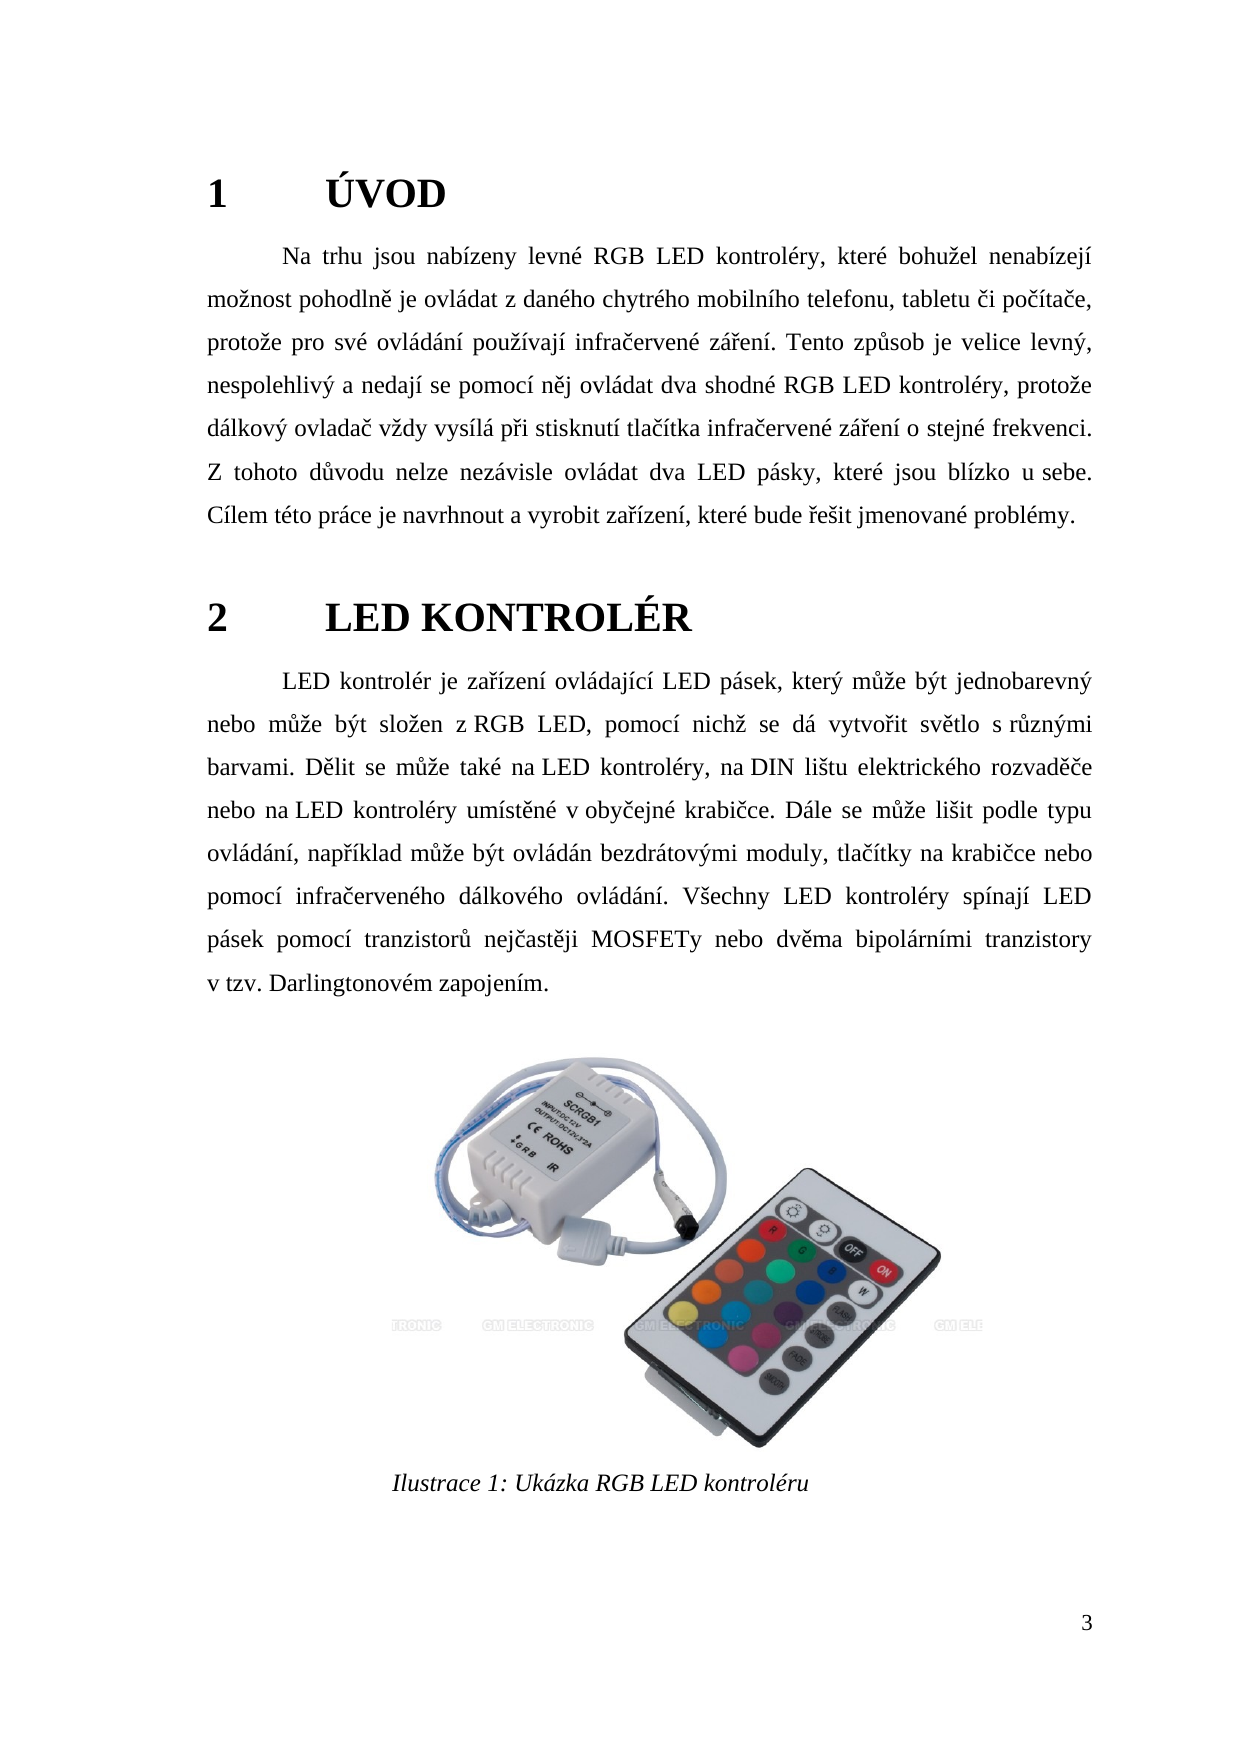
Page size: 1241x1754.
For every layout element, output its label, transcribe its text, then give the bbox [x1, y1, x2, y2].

text Na trhu jsou nabízeny levné RGB LED kontroléry, které bohužel nenabízejí možnost pohodlně je ovládat z daného chytrého mobilního telefonu, tabletu či počítače, protože pro své ovládání používají infračervené záření. Tento způsob je velice levný, nespolehlivý a nedají se pomocí něj ovládat dva shodné RGB LED kontroléry, protože dálkový ovladač vždy vysílá při stisknutí tlačítka infračervené záření o stejné frekvenci. Z tohoto důvodu nelze nezávisle ovládat dva LED pásky, které jsou blízko u sebe. Cílem této práce je navrhnout a vyrobit zařízení, které bude řešit jmenované problémy. [207, 241, 1092, 528]
text Ilustrace 1: Ukázka RGB LED kontroléru [392, 1469, 982, 1497]
text LED kontrolér je zařízení ovládající LED pásek, který může být jednobarevný nebo může být složen z RGB LED, pomocí nichž se dá vytvořit světlo s různými barvami. Dělit se může také na LED kontroléry, na DIN lištu elektrického rozvaděče nebo na LED kontroléry umístěné v obyčejné krabičce. Dále se může lišit podle typu ovládání, například může být ovládán bezdrátovými moduly, tlačítky na krabičce nebo pomocí infračerveného dálkového ovládání. Všechny LED kontroléry spínají LED pásek pomocí tranzistorů nejčastěji MOSFETy nebo dvěma bipolárními tranzistory v tzv. Darlingtonovém zapojením. [207, 666, 1092, 996]
picture [391, 1035, 983, 1469]
subtitle Úvod [207, 168, 1092, 216]
subtitle LED kontrolér [207, 593, 1092, 641]
